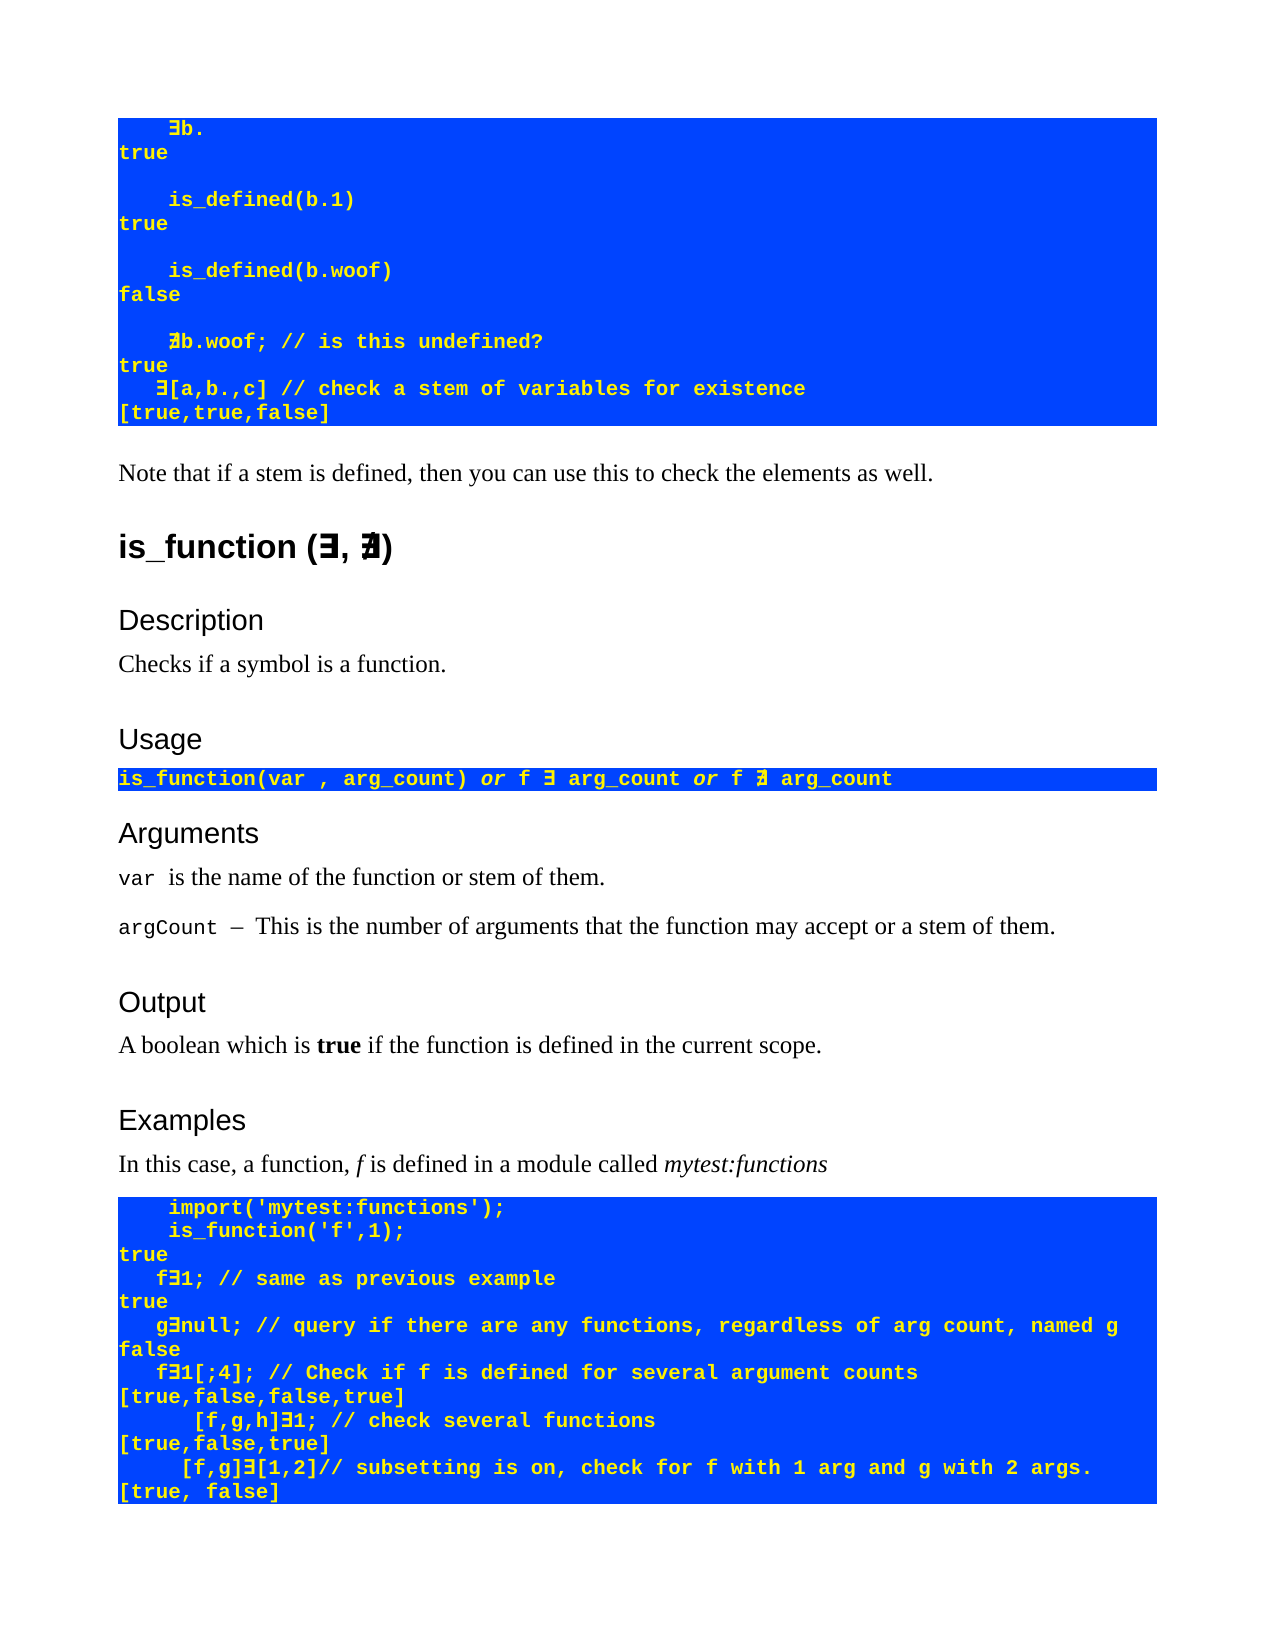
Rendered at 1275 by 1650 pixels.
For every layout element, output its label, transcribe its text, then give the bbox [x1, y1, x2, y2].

text [true, false] [118, 1481, 1157, 1504]
subtitle Arguments [118, 816, 1157, 850]
subtitle Description [118, 603, 1157, 637]
subtitle Examples [118, 1103, 1157, 1137]
text false [118, 284, 1157, 307]
text is_function(var , arg_count) or f ∃ arg_count or f ∄ arg_count [118, 768, 1157, 791]
text true [118, 1244, 1157, 1268]
text [f,g]∃[1,2]// subsetting is on, check for f with 1 arg and g with 2 args. [118, 1457, 1157, 1481]
text A boolean which is true if the function is defined in the current scope. [118, 1031, 1157, 1059]
text f∃1[;4]; // Check if f is defined for several argument counts [118, 1362, 1157, 1386]
text [f,g,h]∃1; // check several functions [118, 1410, 1157, 1433]
text true [118, 1291, 1157, 1315]
text ∄b.woof; // is this undefined? [118, 331, 1157, 354]
text ∃b. [118, 118, 1157, 142]
text true [118, 142, 1157, 165]
text [true,true,false] [118, 402, 1157, 426]
text argCount – This is the number of arguments that the function may accept or a stem of them. [118, 911, 1157, 941]
subtitle Output [118, 984, 1157, 1018]
text true [118, 354, 1157, 378]
text f∃1; // same as previous example [118, 1268, 1157, 1291]
text Note that if a stem is defined, then you can use this to check the elements as well. [118, 426, 1157, 487]
text g∃null; // query if there are any functions, regardless of arg count, named g [118, 1315, 1157, 1339]
text Checks if a symbol is a function. [118, 649, 1157, 678]
text [true,false,false,true] [118, 1386, 1157, 1410]
text ∃[a,b.,c] // check a stem of variables for existence [118, 378, 1157, 402]
text In this case, a function, f is defined in a module called mytest:functions [118, 1149, 1157, 1178]
text is_defined(b.woof) [118, 260, 1157, 284]
text var is the name of the function or stem of them. [118, 862, 1157, 892]
text import('mytest:functions'); [118, 1197, 1157, 1221]
text is_defined(b.1) [118, 189, 1157, 213]
text [true,false,true] [118, 1433, 1157, 1457]
text true [118, 213, 1157, 236]
subtitle is_function (∃, ∄) [118, 527, 1157, 566]
subtitle Usage [118, 722, 1157, 755]
text false [118, 1339, 1157, 1362]
text is_function('f',1); [118, 1221, 1157, 1244]
